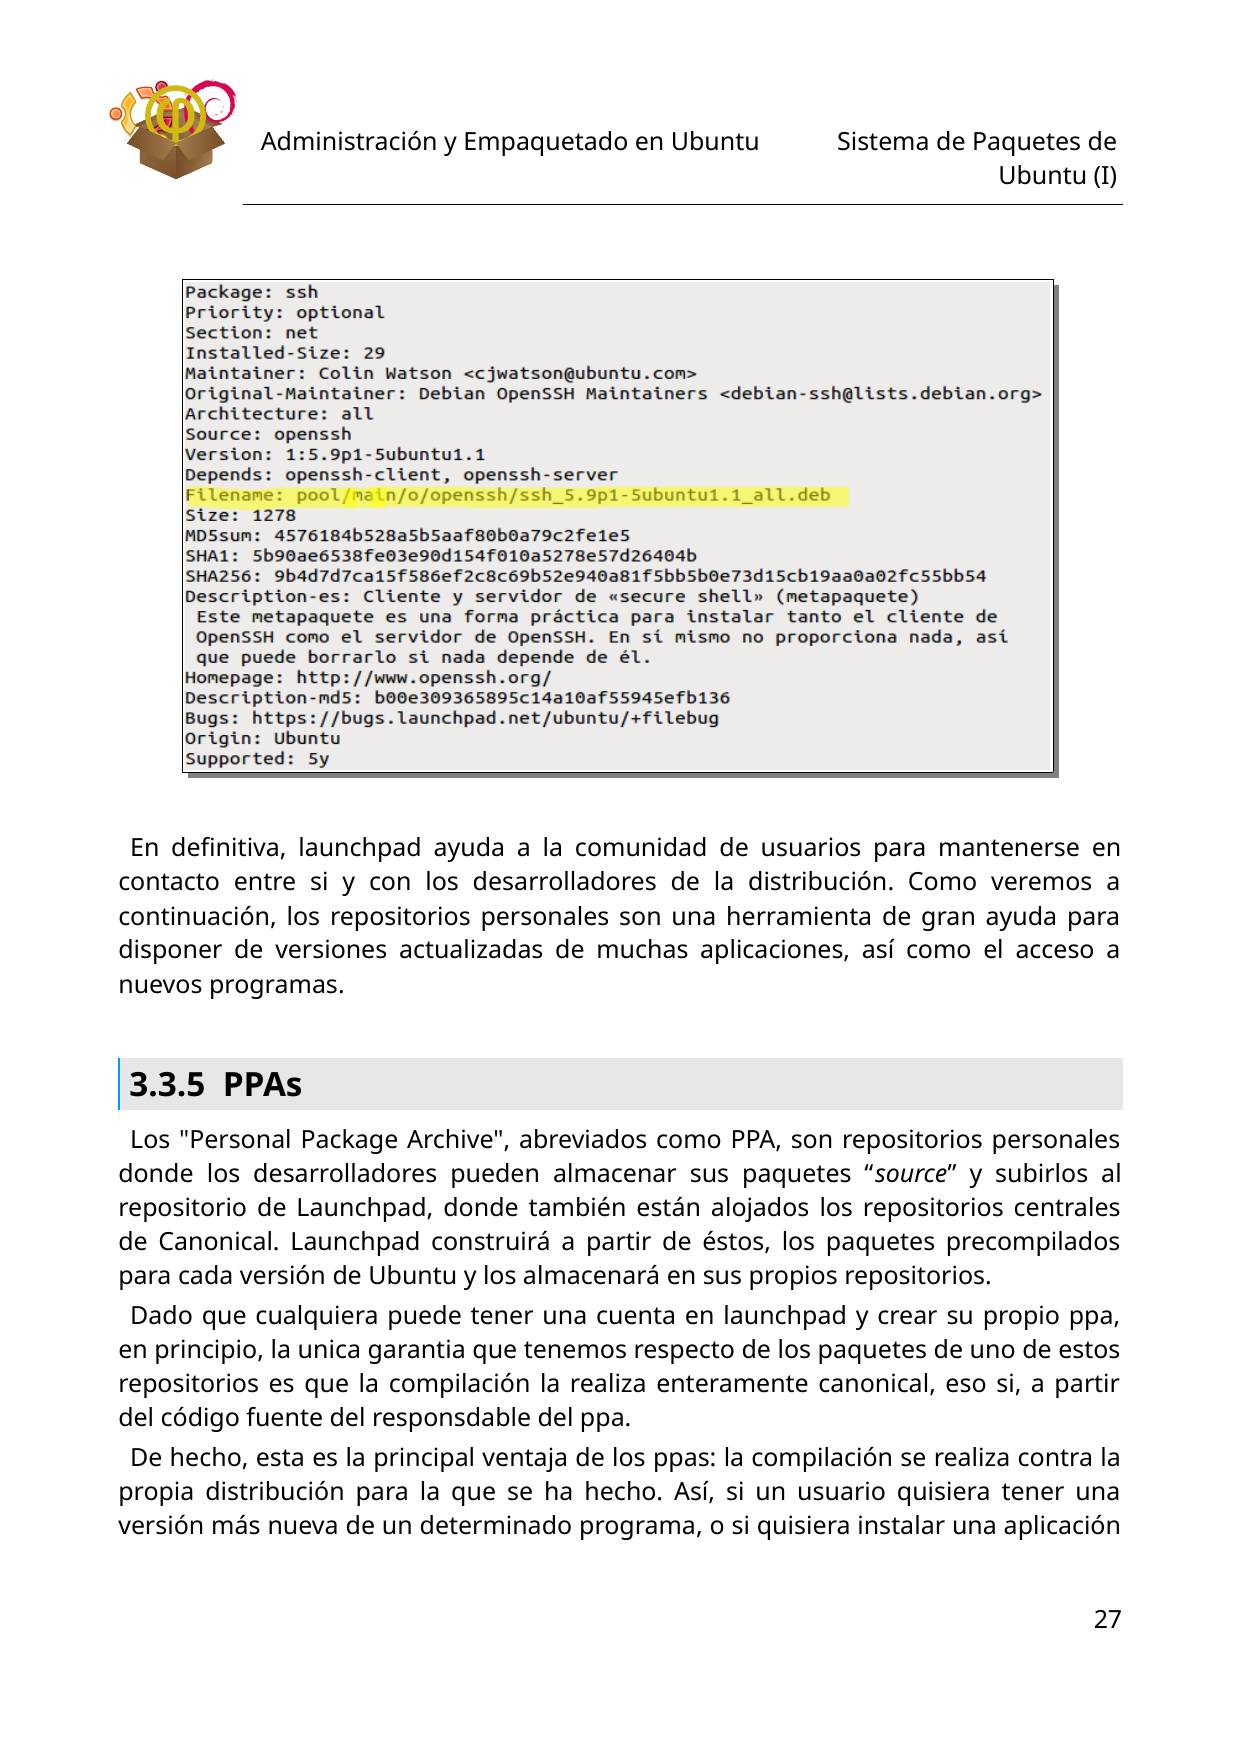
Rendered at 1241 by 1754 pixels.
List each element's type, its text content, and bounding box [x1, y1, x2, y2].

text En definitiva, launchpad ayuda a la comunidad de usuarios para mantenerse en contacto entre si y con los desarrolladores de la distribución. Como veremos a continuación, los repositorios personales son una herramienta de gran ayuda para disponer de versiones actualizadas de muchas aplicaciones, así como el acceso a nuevos programas. [118, 830, 1122, 1000]
text De hecho, esta es la principal ventaja de los ppas: la compilación se realiza contra la propia distribución para la que se ha hecho. Así, si un usuario quisiera tener una versión más nueva de un determinado programa, o si quisiera instalar una aplicación [118, 1440, 1122, 1542]
subtitle 3.3.5 PPAs [120, 1059, 1122, 1109]
text Los "Personal Package Archive", abreviados como PPA, son repositorios personales donde los desarrolladores pueden almacenar sus paquetes “source” y subirlos al repositorio de Launchpad, donde también están alojados los repositorios centrales de Canonical. Launchpad construirá a partir de éstos, los paquetes precompilados para cada versión de Ubuntu y los almacenará en sus propios repositorios. [118, 1121, 1122, 1292]
picture [184, 282, 1050, 770]
text Dado que cualquiera puede tener una cuenta en launchpad y crear su propio ppa, en principio, la unica garantia que tenemos respecto de los paquetes de uno de estos repositorios es que la compilación la realiza enteramente canonical, eso si, a partir del código fuente del responsdable del ppa. [118, 1297, 1122, 1434]
